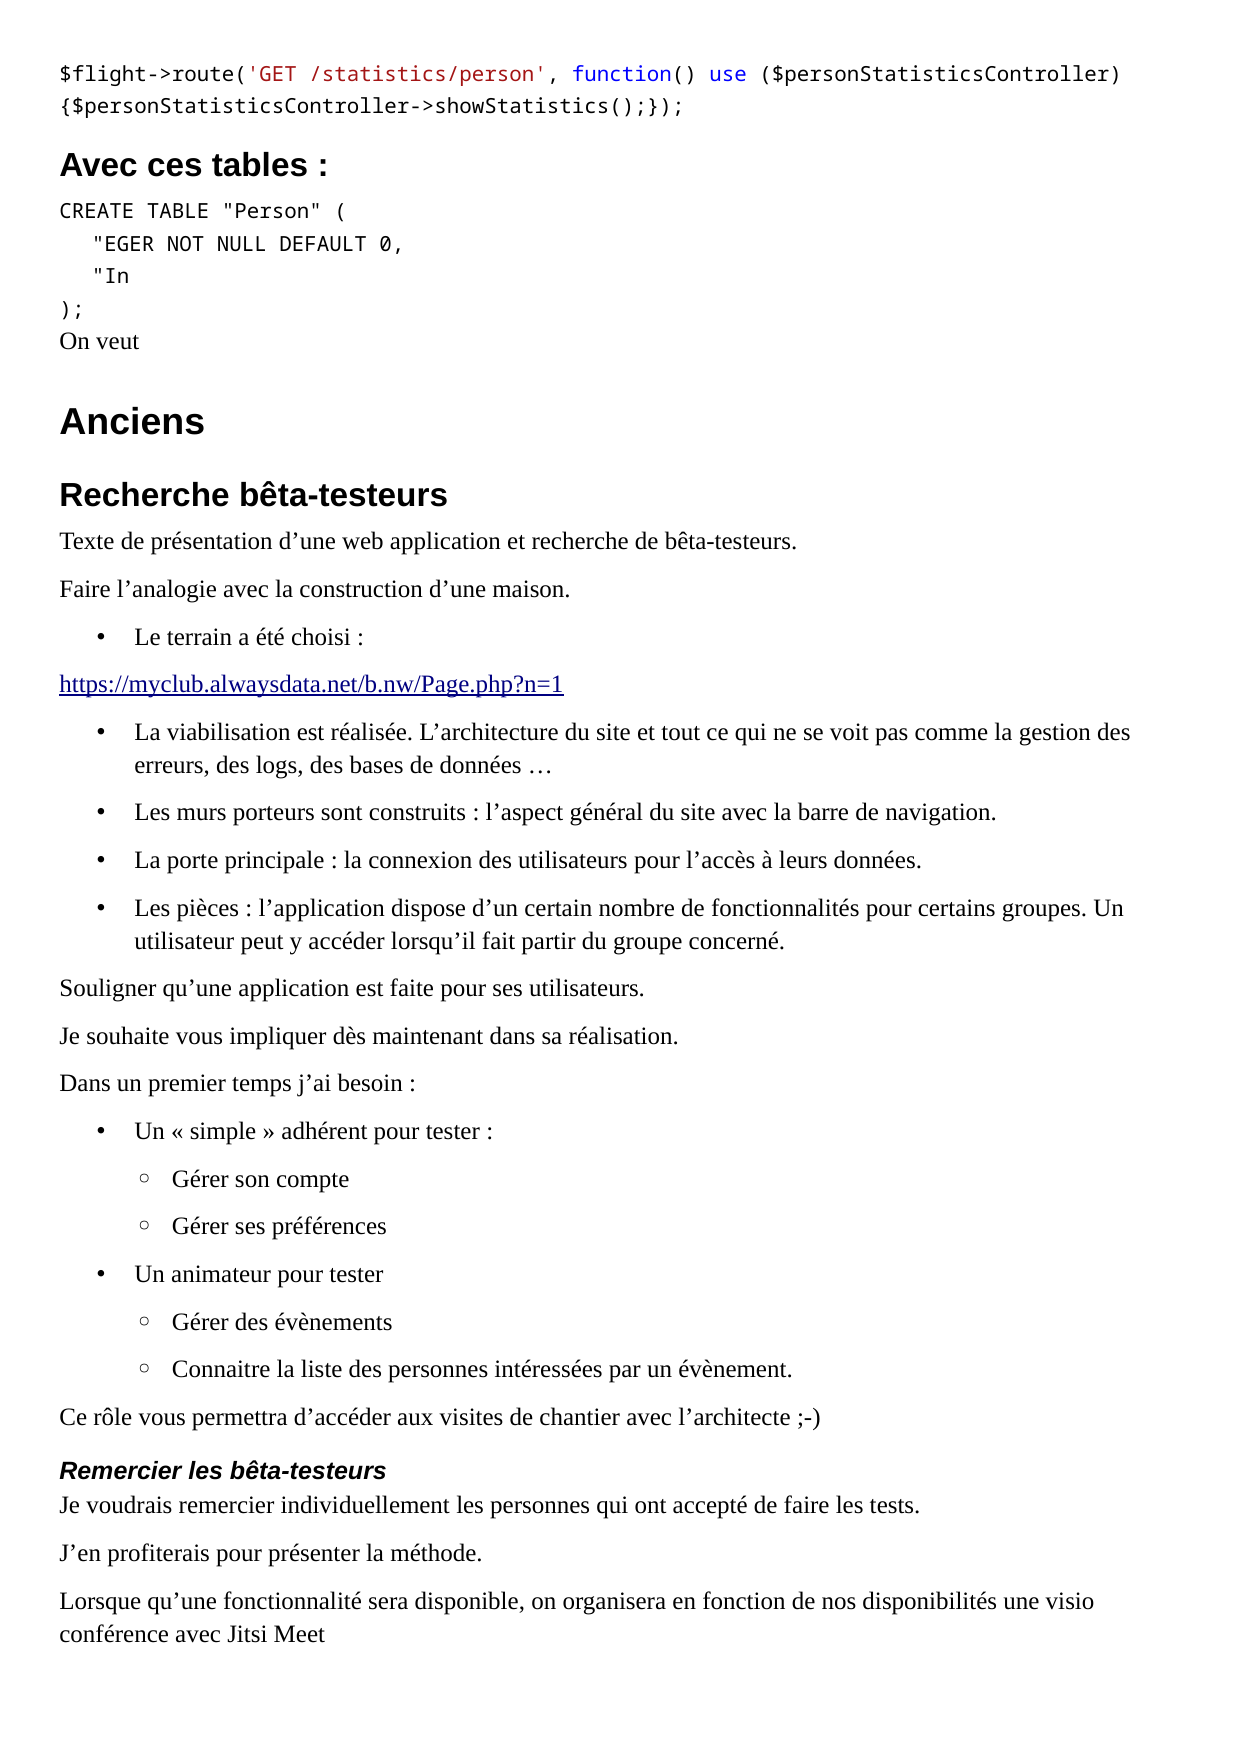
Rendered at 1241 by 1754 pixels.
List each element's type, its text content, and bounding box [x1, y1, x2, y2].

text Texte de présentation d’une web application et recherche de bêta-testeurs. [59, 526, 1181, 555]
text Souligner qu’une application est faite pour ses utilisateurs. [59, 973, 1181, 1002]
list Gérer des évènements [134, 1307, 1181, 1335]
text Dans un premier temps j’ai besoin : [59, 1068, 1181, 1097]
list Gérer ses préférences [134, 1211, 1181, 1240]
list Les murs porteurs sont construits : l’aspect général du site avec la barre de navigation. [97, 797, 1181, 826]
text Je voudrais remercier individuellement les personnes qui ont accepté de faire les tests. [59, 1491, 1181, 1519]
subtitle Anciens [59, 399, 1181, 442]
list Le terrain a été choisi : [97, 622, 1181, 650]
list Un animateur pour tester [97, 1259, 1181, 1288]
text ); [59, 294, 1181, 322]
text J’en profiterais pour présenter la méthode. [59, 1538, 1181, 1567]
text Je souhaite vous impliquer dès maintenant dans sa réalisation. [59, 1021, 1181, 1050]
text "In [59, 261, 1181, 290]
list Gérer son compte [134, 1164, 1181, 1192]
text Lorsque qu’une fonctionnalité sera disponible, on organisera en fonction de nos disponibilités une visio conférence avec Jitsi Meet [59, 1586, 1181, 1648]
list La porte principale : la connexion des utilisateurs pour l’accès à leurs données. [97, 845, 1181, 874]
text Ce rôle vous permettra d’accéder aux visites de chantier avec l’architecte ;-) [59, 1402, 1181, 1431]
list Connaitre la liste des personnes intéressées par un évènement. [134, 1354, 1181, 1383]
text $flight->route('GET /statistics/person', function() use ($personStatisticsController) {$personStatisticsController->showStatistics();}); [59, 59, 1181, 120]
list Un « simple » adhérent pour tester : [97, 1116, 1181, 1145]
text CREATE TABLE "Person" ( [59, 196, 1181, 224]
subtitle Recherche bêta-testeurs [59, 476, 1181, 514]
text https://myclub.alwaysdata.net/b.nw/Page.php?n=1 [59, 669, 1181, 698]
list La viabilisation est réalisée. L’architecture du site et tout ce qui ne se voit pas comme la gestion des erreurs, des logs, des bases de données … [97, 717, 1181, 779]
subtitle Remercier les bêta-testeurs [59, 1456, 1181, 1484]
text On veut [59, 326, 1181, 355]
subtitle Avec ces tables : [59, 145, 1181, 183]
text "EGER NOT NULL DEFAULT 0, [59, 229, 1181, 257]
list Les pièces : l’application dispose d’un certain nombre de fonctionnalités pour certains groupes. Un utilisateur peut y accéder lorsqu’il fait partir du groupe concerné. [97, 893, 1181, 954]
text Faire l’analogie avec la construction d’une maison. [59, 574, 1181, 603]
